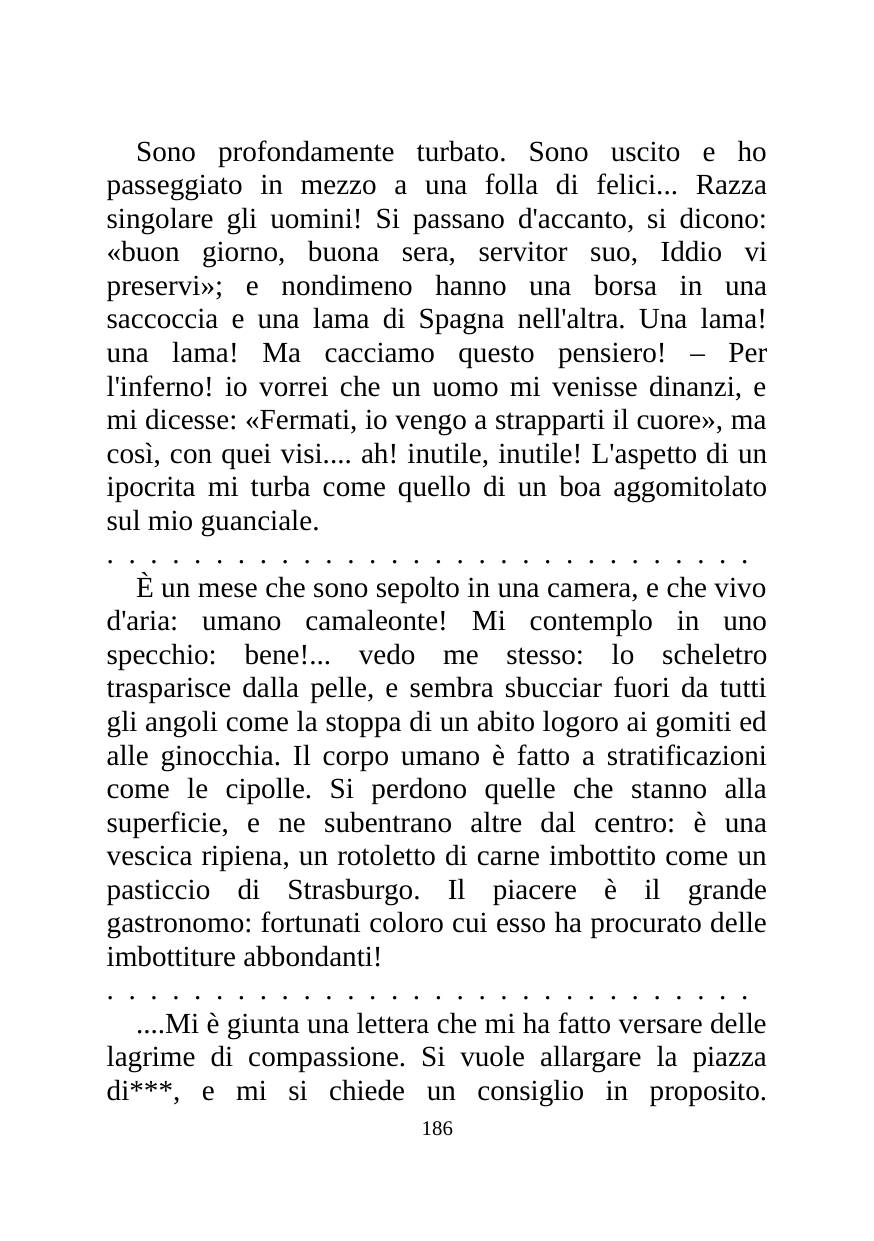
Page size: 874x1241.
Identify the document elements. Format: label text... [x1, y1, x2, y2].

text ....Mi è giunta una lettera che mi ha fatto versare delle lagrime di compassione. Si vuole allargare la piazza di***, e mi si chiede un consiglio in proposito. [106, 1006, 768, 1107]
text . . . . . . . . . . . . . . . . . . . . . . . . . . . . . . [106, 536, 768, 570]
text È un mese che sono sepolto in una camera, e che vivo d'aria: umano camaleonte! Mi contemplo in uno specchio: bene!... vedo me stesso: lo scheletro trasparisce dalla pelle, e sembra sbucciar fuori da tutti gli angoli come la stoppa di un abito logoro ai gomiti ed alle ginocchia. Il corpo umano è fatto a stratificazioni come le cipolle. Si perdono quelle che stanno alla superficie, e ne subentrano altre dal centro: è una vescica ripiena, un rotoletto di carne imbottito come un pasticcio di Strasburgo. Il piacere è il grande gastronomo: fortunati coloro cui esso ha procurato delle imbottiture abbondanti! [106, 570, 768, 972]
text . . . . . . . . . . . . . . . . . . . . . . . . . . . . . . [106, 972, 768, 1006]
text Sono profondamente turbato. Sono uscito e ho passeggiato in mezzo a una folla di felici... Razza singolare gli uomini! Si passano d'accanto, si dicono: «buon giorno, buona sera, servitor suo, Iddio vi preservi»; e nondimeno hanno una borsa in una saccoccia e una lama di Spagna nell'altra. Una lama! una lama! Ma cacciamo questo pensiero! – Per l'inferno! io vorrei che un uomo mi venisse dinanzi, e mi dicesse: «Fermati, io vengo a strapparti il cuore», ma così, con quei visi.... ah! inutile, inutile! L'aspetto di un ipocrita mi turba come quello di un boa aggomitolato sul mio guanciale. [106, 134, 768, 536]
